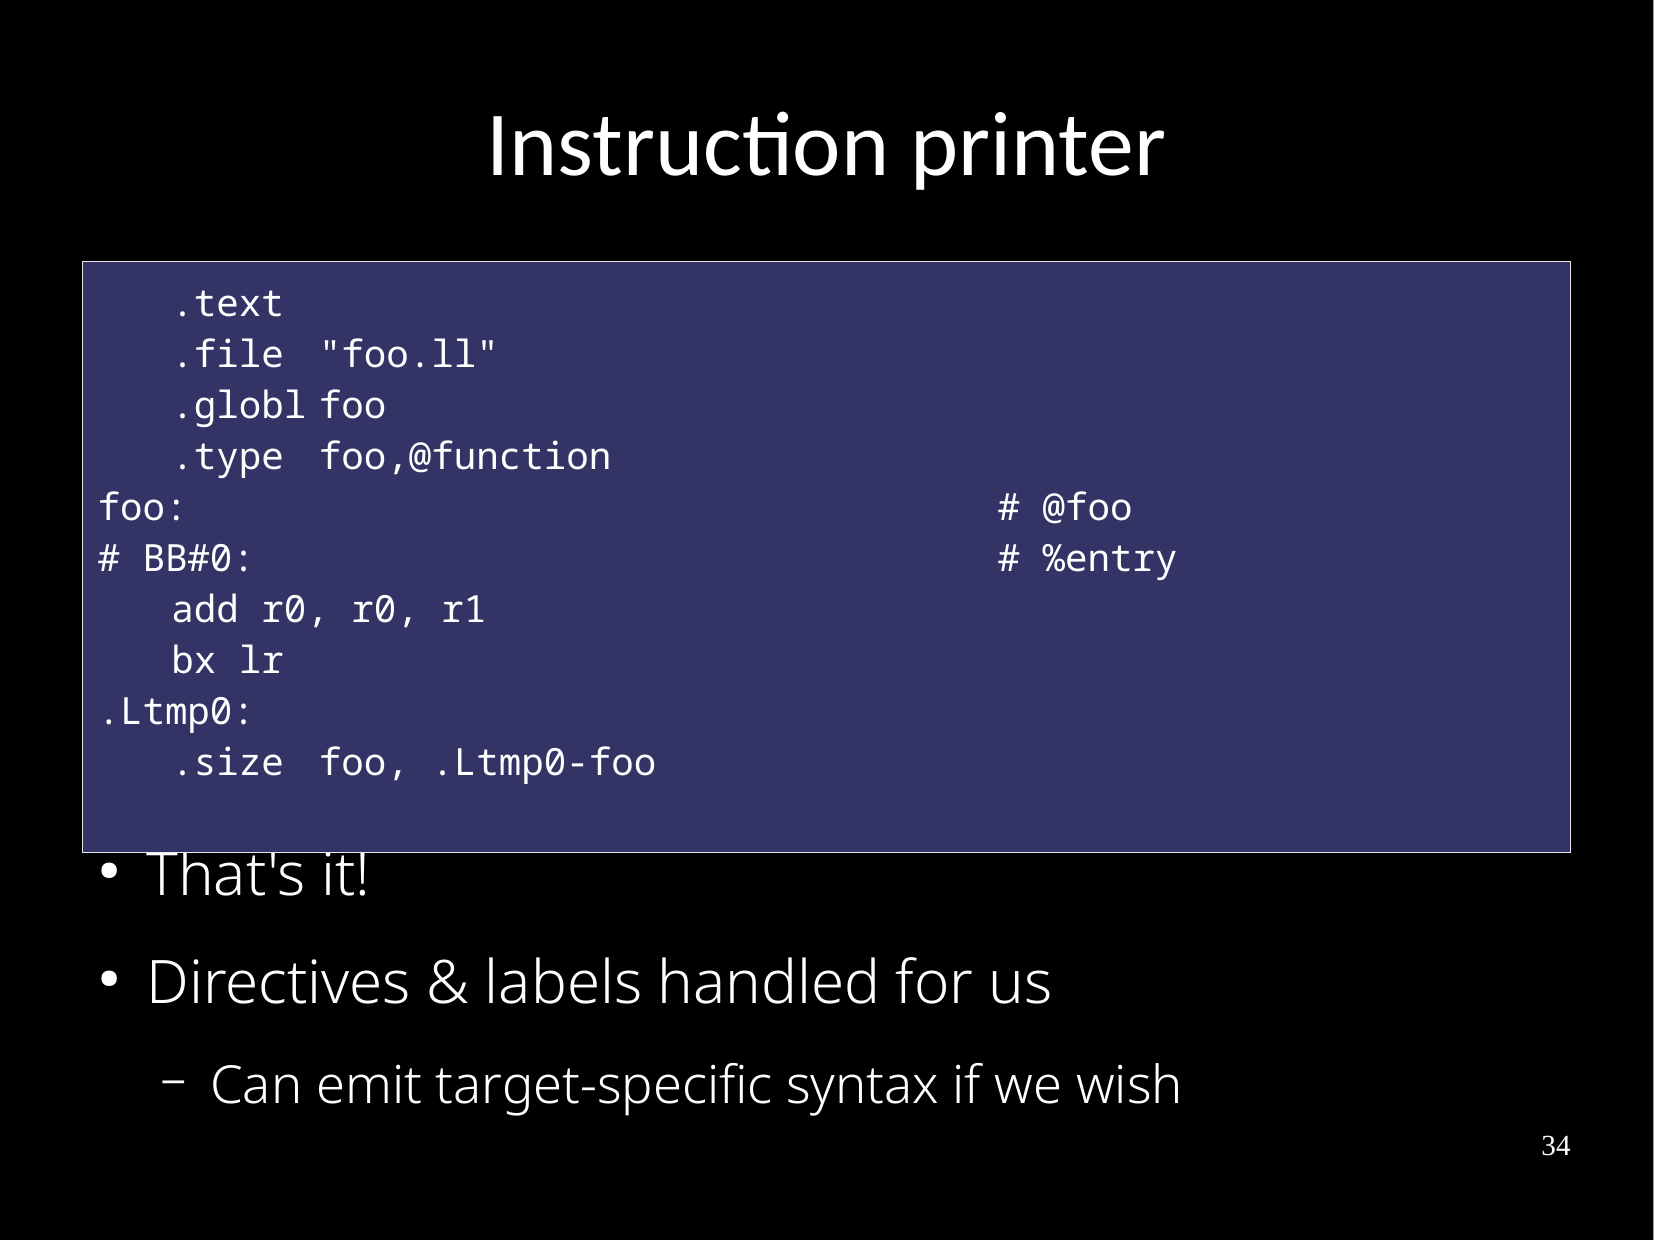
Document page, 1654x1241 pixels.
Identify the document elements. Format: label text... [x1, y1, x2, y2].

list That's it! Directives & labels handled for us Can emit target-specific syntax if we wish [82, 853, 1571, 1123]
title Instruction printer [82, 49, 1571, 257]
text_box .text .file "foo.ll" .globl foo .type foo,@function foo: # @foo # BB#0: # %entry add r0, r0, r1 bx lr .Ltmp0: .size foo, .Ltmp0-foo [82, 261, 1571, 770]
